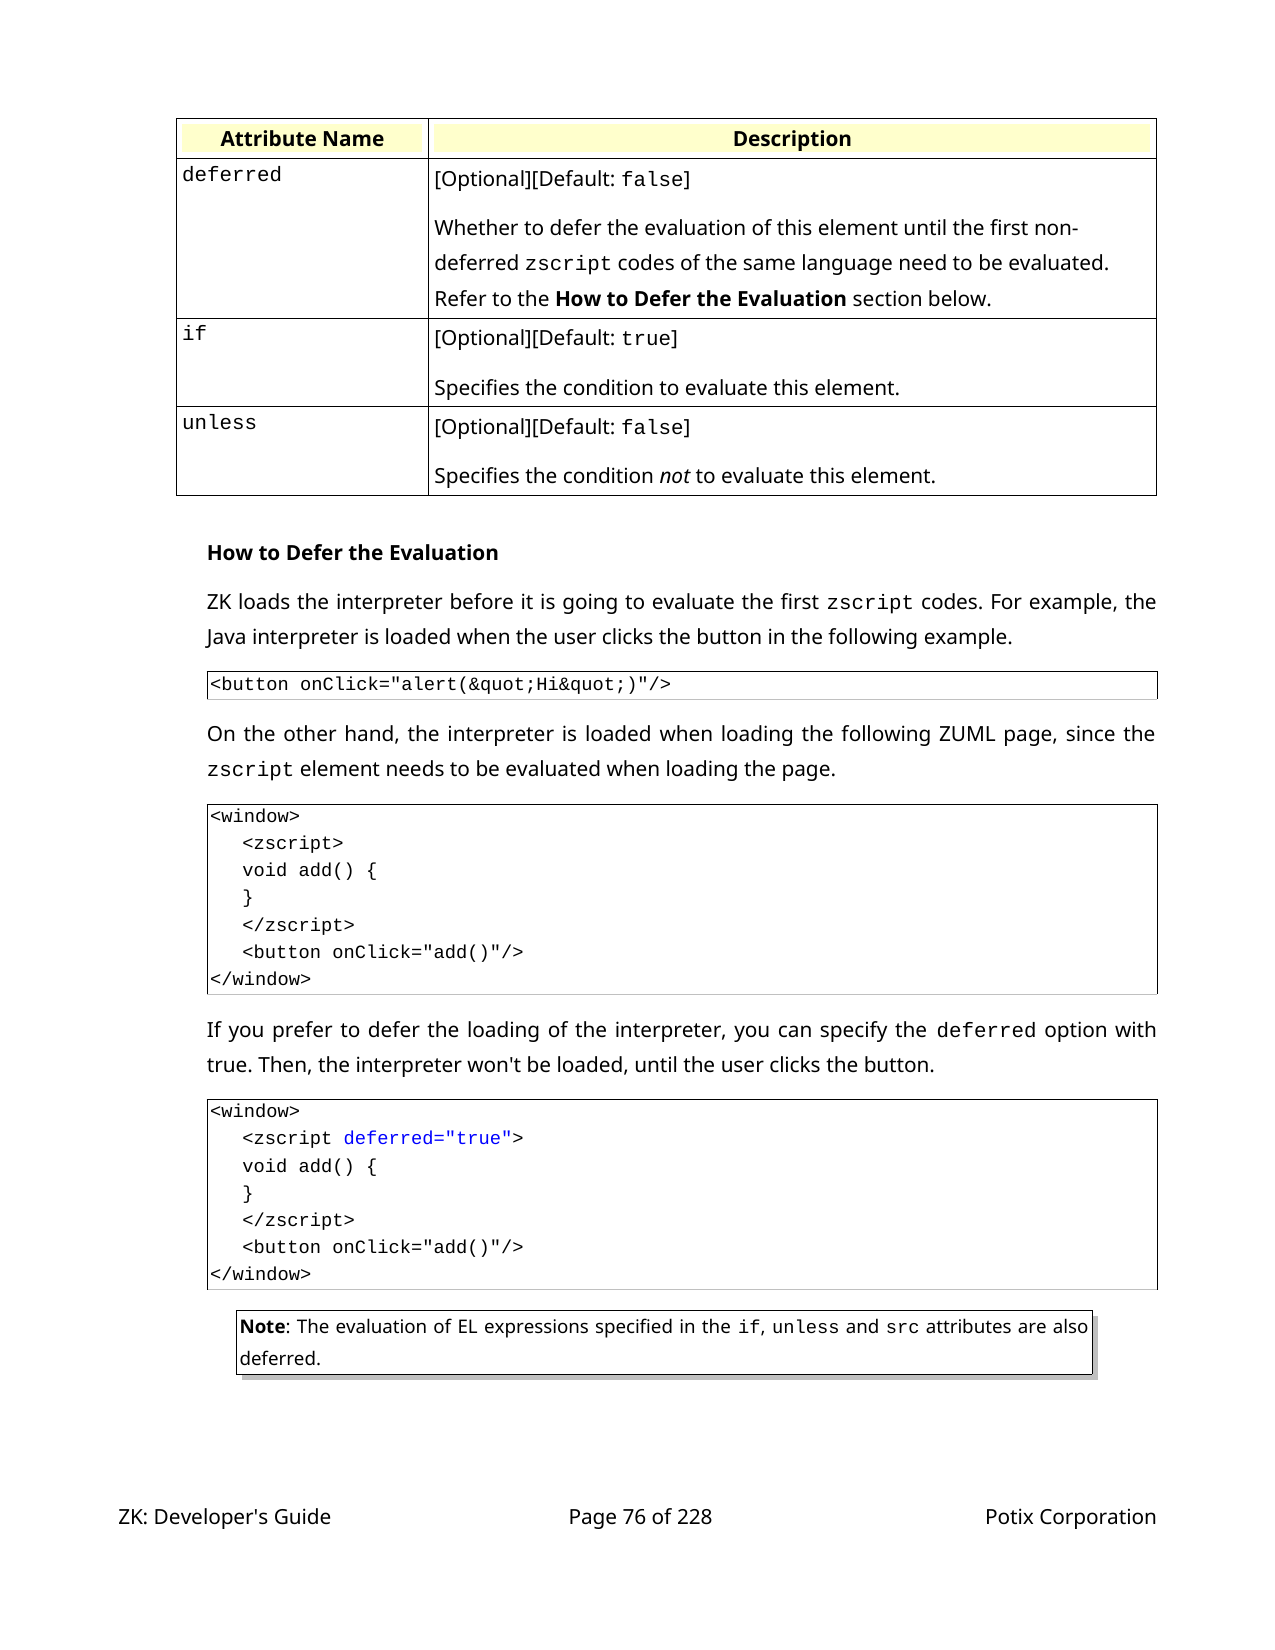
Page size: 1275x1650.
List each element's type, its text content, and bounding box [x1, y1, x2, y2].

text } [208, 1181, 1157, 1205]
table_cell [Optional][Default: false] Whether to defer the evaluation of this element until the first non-deferred zscript codes of the same language need to be evaluated. Refer to the How to Defer the Evaluation section below. [429, 159, 1156, 318]
table_cell if [177, 319, 428, 406]
text <button onClick="alert(&quot;Hi&quot;)"/> [208, 672, 1157, 699]
text <button onClick="add()"/> [208, 939, 1157, 964]
text </window> [208, 1262, 1157, 1289]
text void add() { [208, 858, 1157, 882]
table_header Attribute Name [177, 119, 428, 158]
table_header Description [429, 119, 1156, 158]
text If you prefer to defer the loading of the interpreter, you can specify the deferred option with true. Then, the interpreter won't be loaded, until the user clicks the button. [207, 1015, 1157, 1078]
table_cell [Optional][Default: false] Specifies the condition not to evaluate this element. [429, 407, 1156, 495]
subtitle How to Defer the Evaluation [207, 538, 1157, 566]
text </zscript> [208, 1208, 1157, 1232]
text <zscript deferred="true"> [208, 1126, 1157, 1151]
text </zscript> [208, 912, 1157, 937]
text ZK loads the interpreter before it is going to evaluate the first zscript codes. For example, the Java interpreter is loaded when the user clicks the button in the following example. [207, 587, 1157, 651]
text Note: The evaluation of EL expressions specified in the if, unless and src attributes are also deferred. [237, 1311, 1092, 1374]
text } [208, 885, 1157, 909]
text <window> [208, 1100, 1157, 1123]
table_cell [Optional][Default: true] Specifies the condition to evaluate this element. [429, 319, 1156, 406]
text </window> [208, 967, 1157, 994]
text <zscript> [208, 831, 1157, 855]
text On the other hand, the interpreter is loaded when loading the following ZUML page, since the zscript element needs to be evaluated when loading the page. [207, 719, 1157, 783]
table_cell deferred [177, 159, 428, 318]
text <button onClick="add()"/> [208, 1235, 1157, 1259]
text <window> [208, 805, 1157, 828]
table_cell unless [177, 407, 428, 495]
text void add() { [208, 1153, 1157, 1178]
